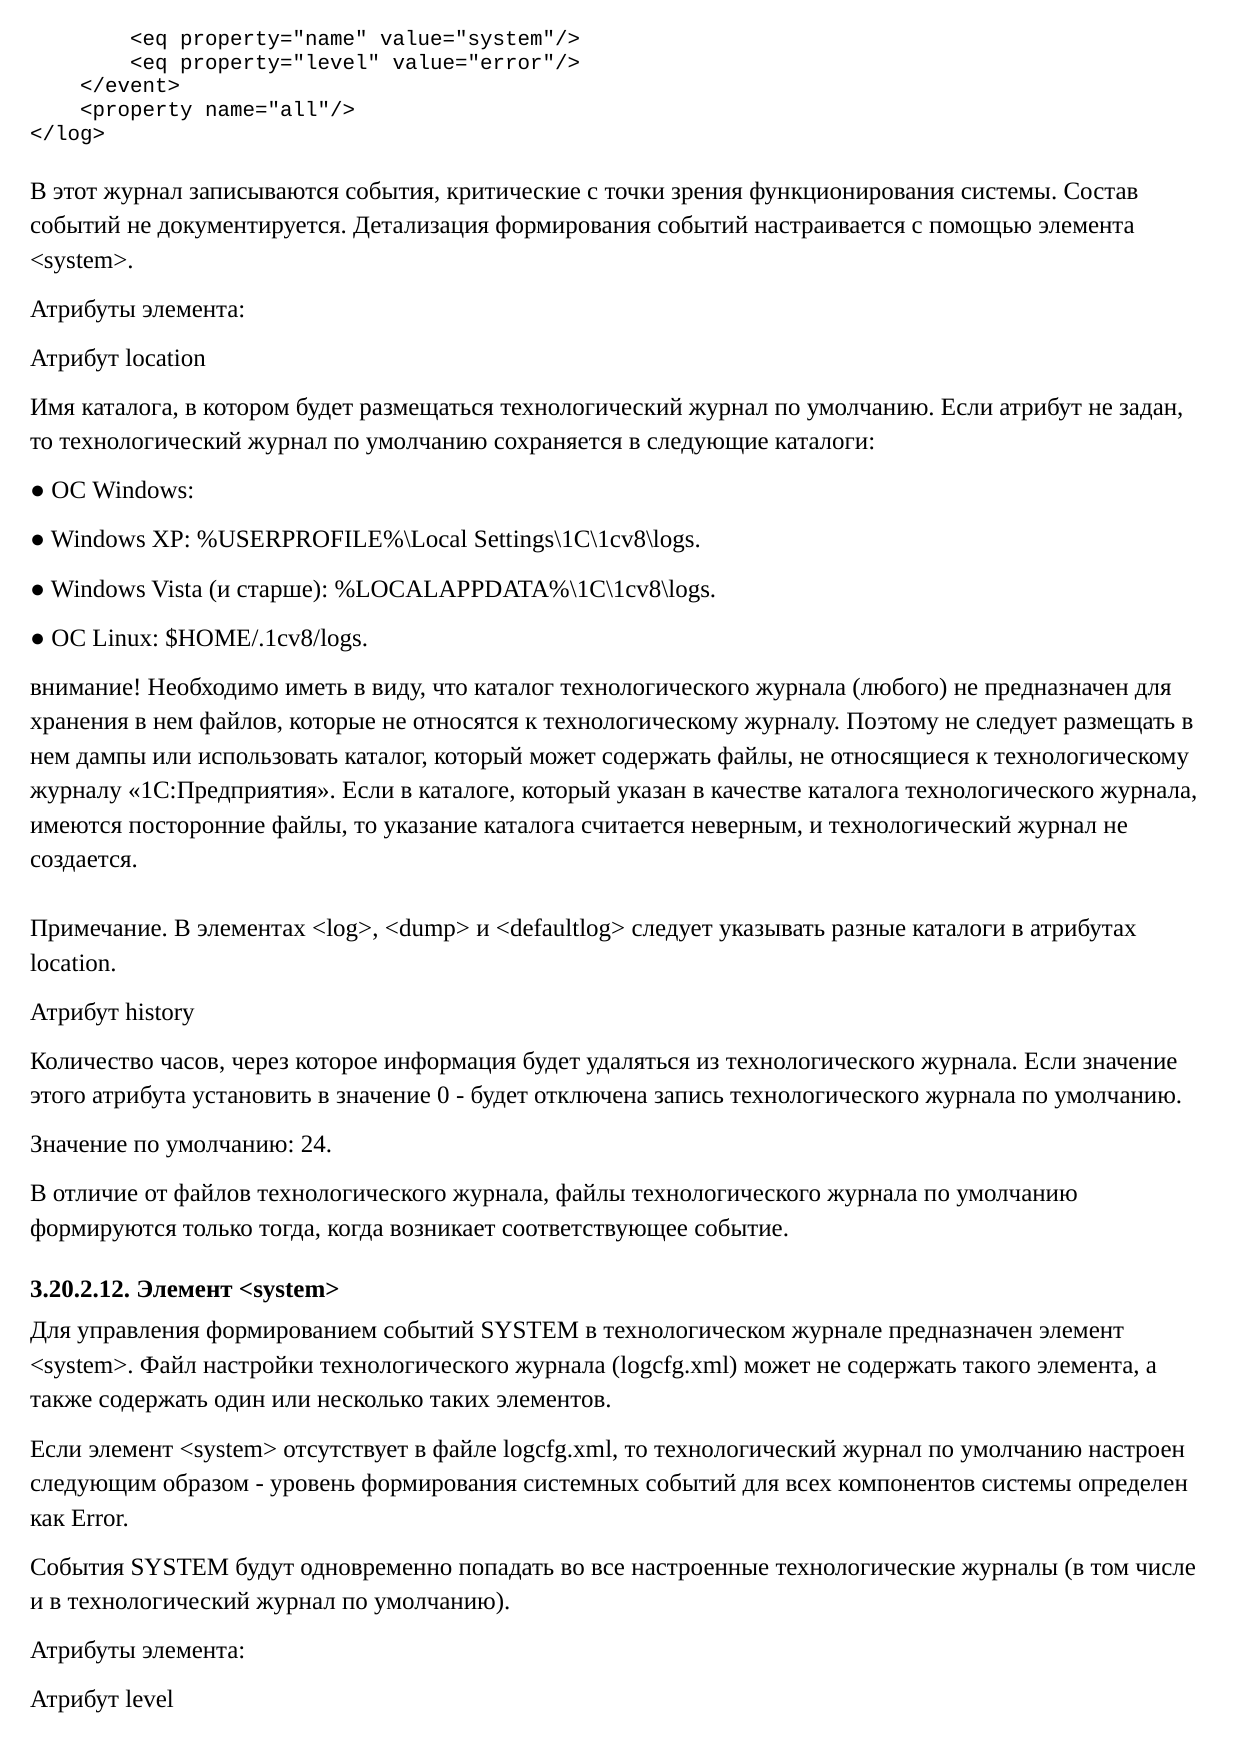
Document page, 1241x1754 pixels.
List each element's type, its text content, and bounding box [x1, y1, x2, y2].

text Атрибут level [30, 1684, 1211, 1713]
text Количество часов, через которое информация будет удаляться из технологического журнала. Если значение этого атрибута установить в значение 0 ‑ будет отключена запись технологического журнала по умолчанию. [30, 1046, 1211, 1109]
text <property name="all"/> [30, 99, 1211, 123]
text В этот журнал записываются события, критические с точки зрения функционирования системы. Состав событий не документируется. Детализация формирования событий настраивается с помощью элемента <system>. [30, 176, 1211, 273]
text внимание! Необходимо иметь в виду, что каталог технологического журнала (любого) не предназначен для хранения в нем файлов, которые не относятся к технологическому журналу. Поэтому не следует размещать в нем дампы или использовать каталог, который может содержать файлы, не относящиеся к технологическому журналу «1С:Предприятия». Если в каталоге, который указан в качестве каталога технологического журнала, имеются посторонние файлы, то указание каталога считается неверным, и технологический журнал не создается. Примечание. В элементах <log>, <dump> и <defaultlog> следует указывать разные каталоги в атрибутах location. [30, 672, 1211, 976]
text События SYSTEM будут одновременно попадать во все настроенные технологические журналы (в том числе и в технологический журнал по умолчанию). [30, 1552, 1211, 1615]
text Атрибут history [30, 997, 1211, 1025]
text Значение по умолчанию: 24. [30, 1129, 1211, 1158]
text ● ОС Windows: [30, 476, 1211, 504]
text Для управления формированием событий SYSTEM в технологическом журнале предназначен элемент <system>. Файл настройки технологического журнала (logcfg.xml) может не содержать такого элемента, а также содержать один или несколько таких элементов. [30, 1316, 1211, 1413]
text В отличие от файлов технологического журнала, файлы технологического журнала по умолчанию формируются только тогда, когда возникает соответствующее событие. [30, 1178, 1211, 1242]
text ● ОС Linux: $HOME/.1cv8/logs. [30, 623, 1211, 651]
text ● Windows Vista (и старше): %LOCALAPPDATA%\1C\1cv8\logs. [30, 574, 1211, 602]
text Атрибуты элемента: [30, 1635, 1211, 1664]
subtitle 3.20.2.12. Элемент <system> [30, 1274, 1211, 1303]
text ● Windows XP: %USERPROFILE%\Local Settings\1C\1cv8\logs. [30, 524, 1211, 553]
text </log> [30, 123, 1211, 146]
text Если элемент <system> отсутствует в файле logcfg.xml, то технологический журнал по умолчанию настроен следующим образом ‑ уровень формирования системных событий для всех компонентов системы определен как Error. [30, 1434, 1211, 1531]
text <eq property="level" value="error"/> [30, 52, 1211, 75]
text </event> [30, 75, 1211, 99]
text Имя каталога, в котором будет размещаться технологический журнал по умолчанию. Если атрибут не задан, то технологический журнал по умолчанию сохраняется в следующие каталоги: [30, 392, 1211, 455]
text Атрибуты элемента: [30, 294, 1211, 323]
text Атрибут location [30, 343, 1211, 372]
text <eq property="name" value="system"/> [30, 28, 1211, 52]
